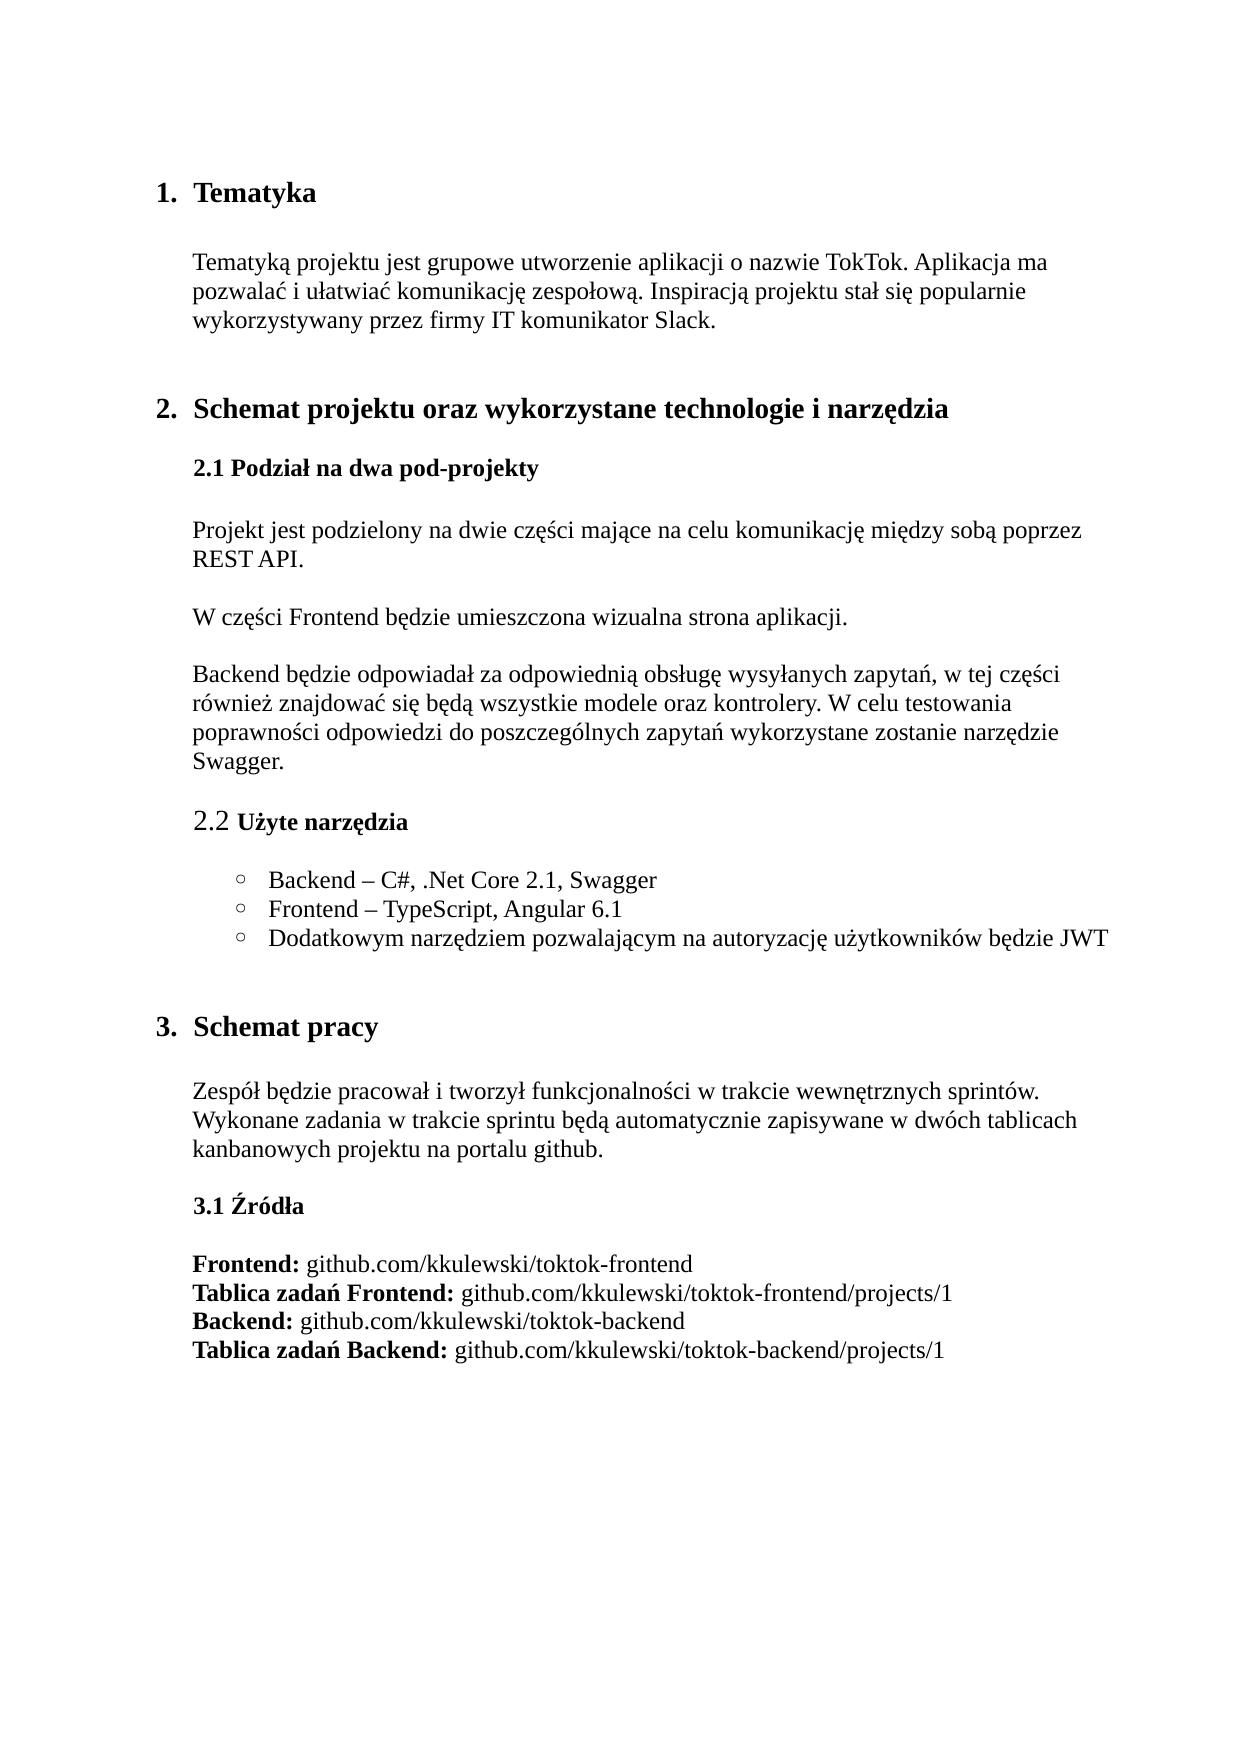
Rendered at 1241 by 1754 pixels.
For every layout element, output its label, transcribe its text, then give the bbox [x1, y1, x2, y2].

list 2.1 Podział na dwa pod-projekty [156, 453, 1122, 482]
text Projekt jest podzielony na dwie części mające na celu komunikację między sobą poprzez REST API. [118, 511, 1122, 573]
list Schemat projektu oraz wykorzystane technologie i narzędzia [156, 391, 1122, 425]
text Tematyką projektu jest grupowe utworzenie aplikacji o nazwie TokTok. Aplikacja ma pozwalać i ułatwiać komunikację zespołową. Inspiracją projektu stał się popularnie wykorzystywany przez firmy IT komunikator Slack. [118, 243, 1122, 334]
text Zespół będzie pracował i tworzył funkcjonalności w trakcie wewnętrznych sprintów. Wykonane zadania w trakcie sprintu będą automatycznie zapisywane w dwóch tablicach kanbanowych projektu na portalu github. [118, 1076, 1122, 1163]
text Tablica zadań Frontend: github.com/kkulewski/toktok-frontend/projects/1 [118, 1278, 1122, 1306]
list Schemat pracy [156, 1009, 1122, 1043]
text Tablica zadań Backend: github.com/kkulewski/toktok-backend/projects/1 [118, 1335, 1122, 1364]
list Backend – C#, .Net Core 2.1, Swagger [231, 866, 1122, 894]
list Tematyka [156, 176, 1122, 209]
text Frontend: github.com/kkulewski/toktok-frontend [118, 1249, 1122, 1278]
list Dodatkowym narzędziem pozwalającym na autoryzację użytkowników będzie JWT [231, 923, 1122, 952]
list Źródła [193, 1191, 1122, 1220]
text W części Frontend będzie umieszczona wizualna strona aplikacji. [118, 602, 1122, 631]
list Frontend – TypeScript, Angular 6.1 [231, 894, 1122, 923]
text Backend będzie odpowiadał za odpowiednią obsługę wysyłanych zapytań, w tej części również znajdować się będą wszystkie modele oraz kontrolery. W celu testowania poprawności odpowiedzi do poszczególnych zapytań wykorzystane zostanie narzędzie Swagger. [118, 659, 1122, 774]
text Backend: github.com/kkulewski/toktok-backend [118, 1306, 1122, 1335]
list Użyte narzędzia [193, 803, 1122, 837]
